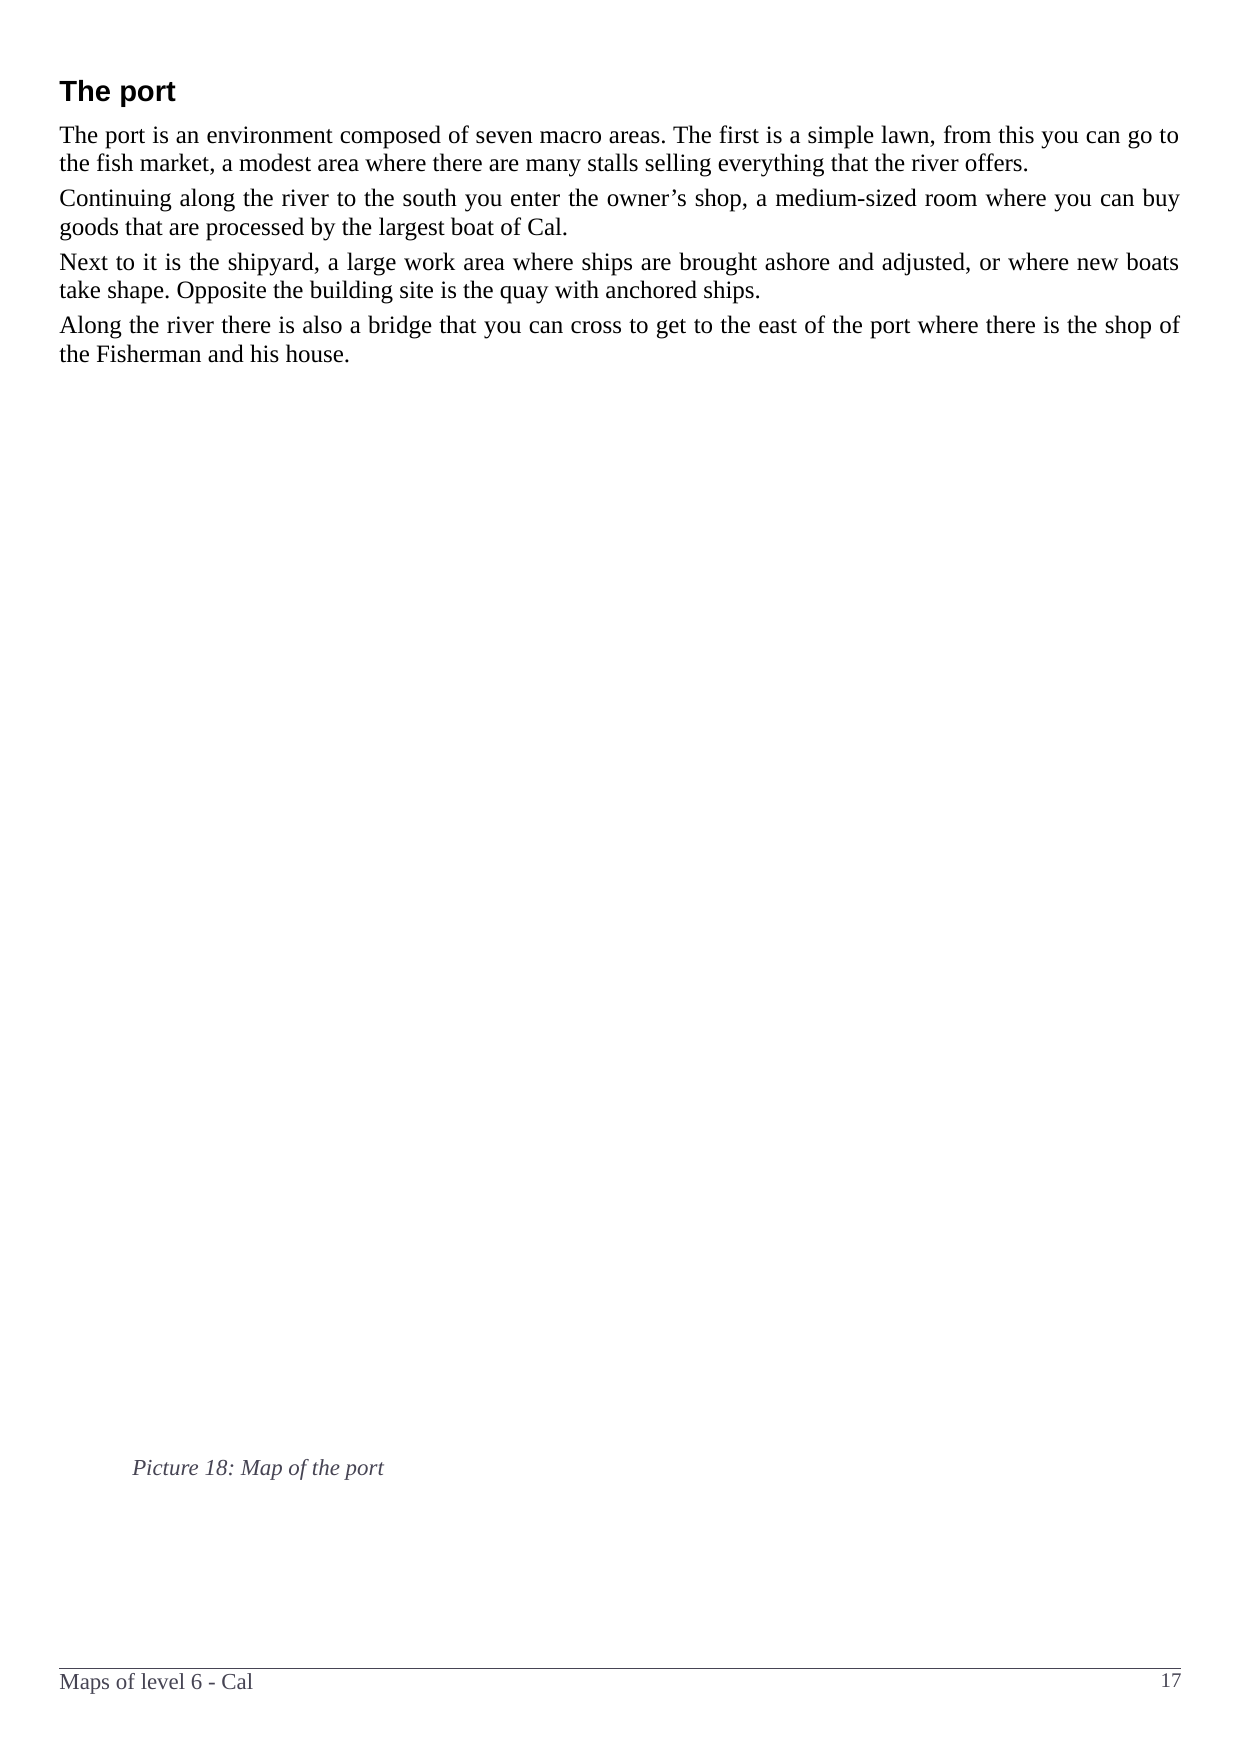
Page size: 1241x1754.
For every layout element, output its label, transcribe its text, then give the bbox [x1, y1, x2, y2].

subtitle The port [59, 74, 1181, 107]
text Next to it is the shipyard, a large work area where ships are brought ashore and adjusted, or where new boats take shape. Opposite the building site is the quay with anchored ships. [59, 247, 1181, 304]
text Along the river there is also a bridge that you can cross to get to the east of the port where there is the shop of the Fisherman and his house. [59, 310, 1181, 367]
text Continuing along the river to the south you enter the owner’s shop, a medium-sized room where you can buy goods that are processed by the largest boat of Cal. [59, 183, 1181, 241]
text The port is an environment composed of seven macro areas. The first is a simple lawn, from this you can go to the fish market, a modest area where there are many stalls selling everything that the river offers. [59, 120, 1181, 177]
text Picture 18: Map of the port [132, 386, 1108, 1480]
